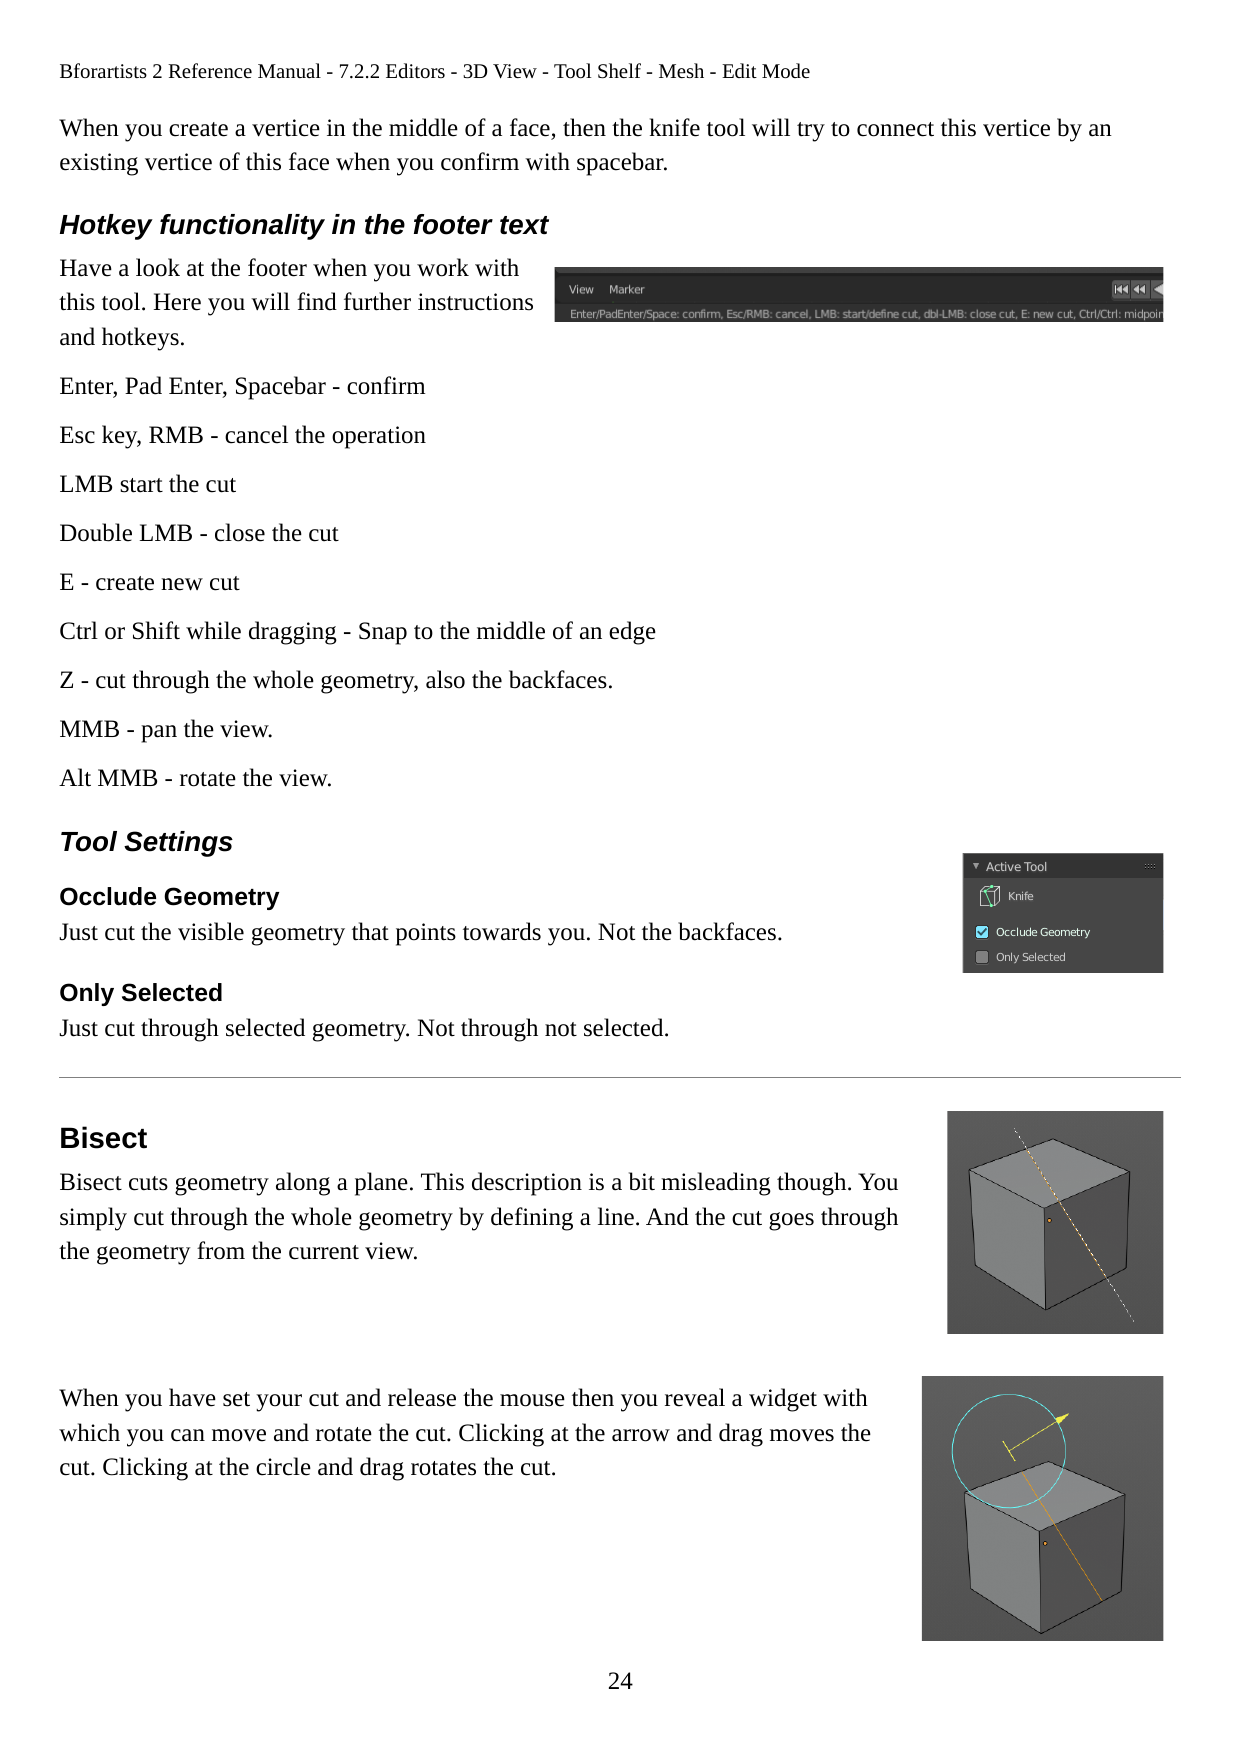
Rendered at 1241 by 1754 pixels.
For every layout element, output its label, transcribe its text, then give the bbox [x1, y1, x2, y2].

subtitle Hotkey functionality in the footer text [59, 209, 1181, 241]
text Have a look at the footer when you work with this tool. Here you will find further instructions and hotkeys. [59, 253, 1181, 351]
subtitle Tool Settings [59, 825, 1181, 857]
subtitle [1164, 882, 1181, 911]
text Esc key, RMB - cancel the operation [59, 420, 1181, 449]
text MMB - pan the view. [59, 714, 1181, 743]
text Z - cut through the whole geometry, also the backfaces. [59, 665, 1181, 694]
text Enter, Pad Enter, Spacebar - confirm [59, 371, 1181, 400]
picture [962, 853, 1164, 973]
subtitle Only Selected [59, 978, 1181, 1007]
subtitle [1164, 1121, 1181, 1155]
text Bisect cuts geometry along a plane. This description is a bit misleading though. You simply cut through the whole geometry by defining a line. And the cut goes through the geometry from the current view. [59, 1167, 947, 1265]
text Just cut through selected geometry. Not through not selected. [59, 1013, 1181, 1042]
text Just cut the visible geometry that points towards you. Not the backfaces. [59, 917, 962, 946]
text When you have set your cut and release the mouse then you reveal a widget with which you can move and rotate the cut. Clicking at the arrow and drag moves the cut. Clicking at the circle and drag rotates the cut. [59, 1383, 921, 1481]
picture [947, 1111, 1164, 1334]
picture [921, 1376, 1164, 1641]
text Double LMB - close the cut [59, 518, 1181, 547]
subtitle Occlude Geometry [59, 882, 962, 911]
text When you create a vertice in the middle of a face, then the knife tool will try to connect this vertice by an existing vertice of this face when you confirm with spacebar. [59, 113, 1181, 176]
text Ctrl or Shift while dragging - Snap to the middle of an edge [59, 616, 1181, 645]
text LMB start the cut [59, 469, 1181, 498]
subtitle Bisect [59, 1121, 947, 1155]
text E - create new cut [59, 567, 1181, 596]
text Alt MMB - rotate the view. [59, 763, 1181, 792]
picture [554, 267, 1164, 322]
